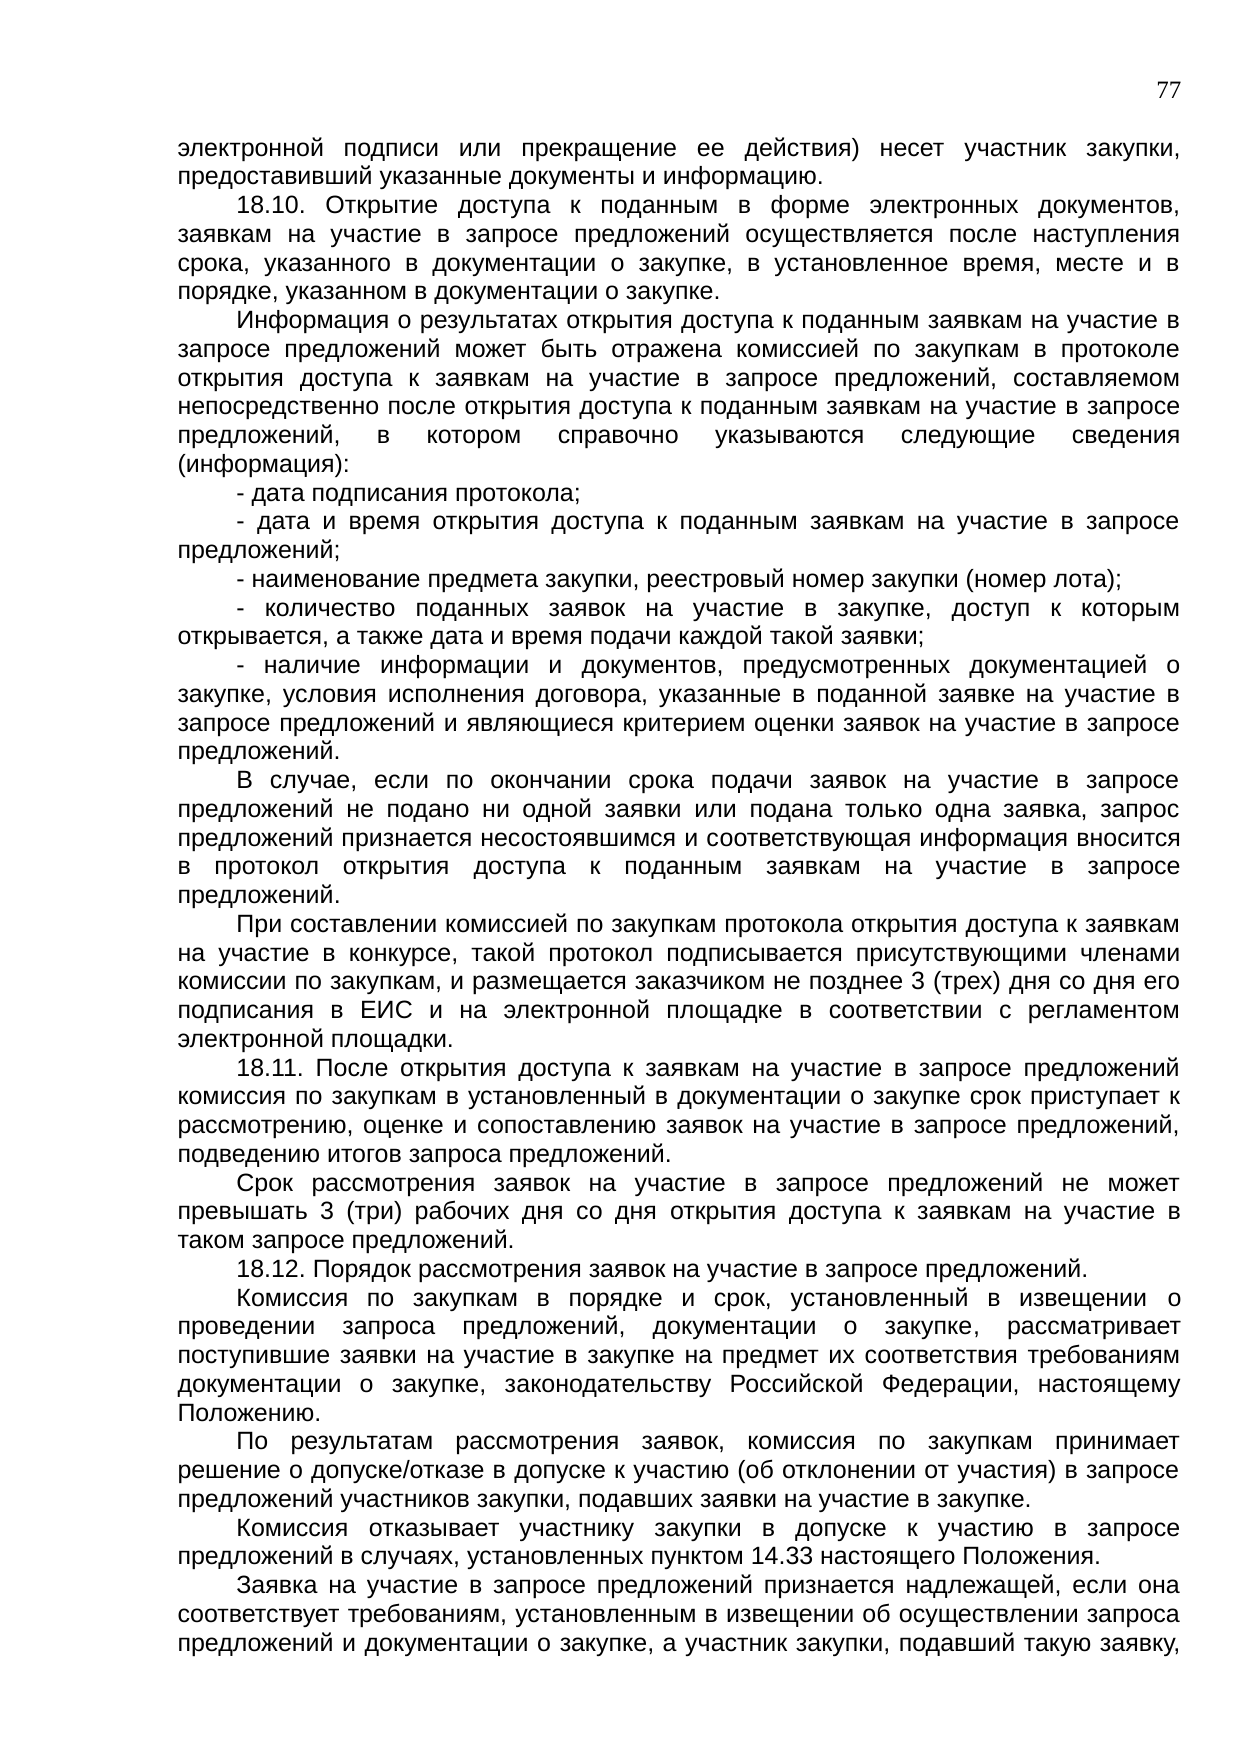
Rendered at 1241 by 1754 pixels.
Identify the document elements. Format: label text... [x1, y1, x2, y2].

text В случае, если по окончании срока подачи заявок на участие в запросе предложений не подано ни одной заявки или подана только одна заявка, запрос предложений признается несостоявшимся и соответствующая информация вносится в протокол открытия доступа к поданным заявкам на участие в запросе предложений. [177, 765, 1181, 909]
text Информация о результатах открытия доступа к поданным заявкам на участие в запросе предложений может быть отражена комиссией по закупкам в протоколе открытия доступа к заявкам на участие в запросе предложений, составляемом непосредственно после открытия доступа к поданным заявкам на участие в запросе предложений, в котором справочно указываются следующие сведения (информация): [177, 305, 1181, 477]
text - дата подписания протокола; [177, 477, 1181, 506]
text 18.10. Открытие доступа к поданным в форме электронных документов, заявкам на участие в запросе предложений осуществляется после наступления срока, указанного в документации о закупке, в установленное время, месте и в порядке, указанном в документации о закупке. [177, 190, 1181, 305]
text - наименование предмета закупки, реестровый номер закупки (номер лота); [177, 564, 1181, 592]
text 18.12. Порядок рассмотрения заявок на участие в запросе предложений. [177, 1254, 1181, 1282]
text Комиссия по закупкам в порядке и срок, установленный в извещении о проведении запроса предложений, документации о закупке, рассматривает поступившие заявки на участие в закупке на предмет их соответствия требованиям документации о закупке, законодательству Российской Федерации, настоящему Положению. [177, 1282, 1181, 1426]
text электронной подписи или прекращение ее действия) несет участник закупки, предоставивший указанные документы и информацию. [177, 132, 1181, 190]
text - наличие информации и документов, предусмотренных документацией о закупке, условия исполнения договора, указанные в поданной заявке на участие в запросе предложений и являющиеся критерием оценки заявок на участие в запросе предложений. [177, 650, 1181, 765]
text Заявка на участие в запросе предложений признается надлежащей, если она соответствует требованиям, установленным в извещении об осуществлении запроса предложений и документации о закупке, а участник закупки, подавший такую заявку, [177, 1570, 1181, 1656]
text Комиссия отказывает участнику закупки в допуске к участию в запросе предложений в случаях, установленных пунктом 14.33 настоящего Положения. [177, 1512, 1181, 1570]
text При составлении комиссией по закупкам протокола открытия доступа к заявкам на участие в конкурсе, такой протокол подписывается присутствующими членами комиссии по закупкам, и размещается заказчиком не позднее 3 (трех) дня со дня его подписания в ЕИС и на электронной площадке в соответствии с регламентом электронной площадки. [177, 909, 1181, 1052]
text - количество поданных заявок на участие в закупке, доступ к которым открывается, а также дата и время подачи каждой такой заявки; [177, 592, 1181, 650]
text Срок рассмотрения заявок на участие в запросе предложений не может превышать 3 (три) рабочих дня со дня открытия доступа к заявкам на участие в таком запросе предложений. [177, 1167, 1181, 1254]
text 18.11. После открытия доступа к заявкам на участие в запросе предложений комиссия по закупкам в установленный в документации о закупке срок приступает к рассмотрению, оценке и сопоставлению заявок на участие в запросе предложений, подведению итогов запроса предложений. [177, 1052, 1181, 1167]
text - дата и время открытия доступа к поданным заявкам на участие в запросе предложений; [177, 506, 1181, 564]
text По результатам рассмотрения заявок, комиссия по закупкам принимает решение о допуске/отказе в допуске к участию (об отклонении от участия) в запросе предложений участников закупки, подавших заявки на участие в закупке. [177, 1426, 1181, 1512]
